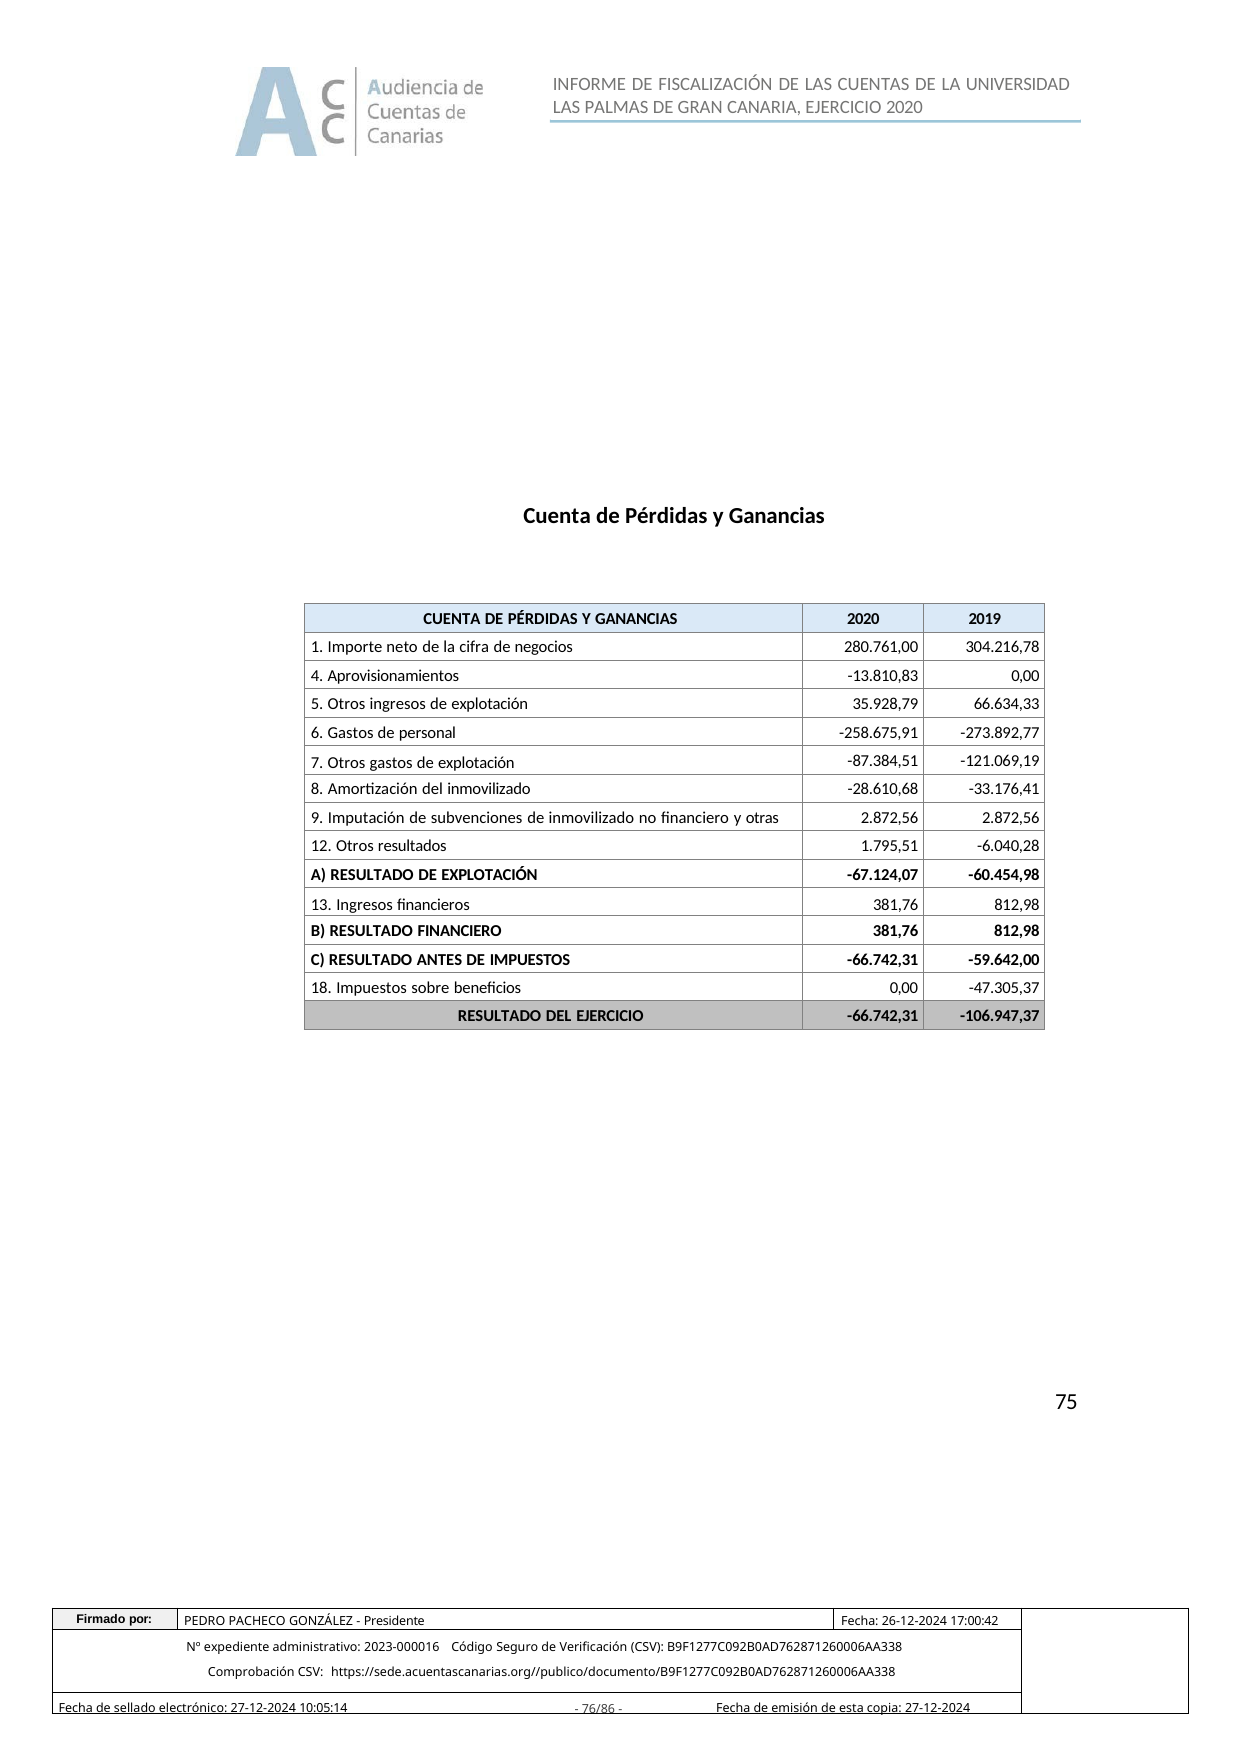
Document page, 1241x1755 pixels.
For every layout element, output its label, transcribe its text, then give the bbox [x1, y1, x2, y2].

table_cell 66.634,33 [924, 689, 1044, 717]
table_cell -59.642,00 [924, 945, 1044, 972]
table_cell 6. Gastos de personal [305, 718, 802, 745]
table_cell 2.872,56 [803, 803, 923, 830]
table_cell 35.928,79 [803, 689, 923, 717]
table_cell 9. Imputación de subvenciones de inmovilizado no financiero y otras [305, 803, 802, 830]
table_cell -106.947,37 [924, 1001, 1044, 1029]
table_cell 1.795,51 [803, 831, 923, 858]
table_header 2019 [924, 604, 1044, 632]
table_cell 5. Otros ingresos de explotación [305, 689, 802, 717]
table_cell 381,76 [803, 888, 923, 915]
table_cell 2.872,56 [924, 803, 1044, 830]
table_cell 4. Aprovisionamientos [305, 661, 802, 688]
table_cell 304.216,78 [924, 633, 1044, 660]
table_header CUENTA DE PÉRDIDAS Y GANANCIAS [305, 604, 802, 632]
table_cell -6.040,28 [924, 831, 1044, 858]
table_cell -87.384,51 [803, 746, 923, 773]
table_cell 0,00 [924, 661, 1044, 688]
table_cell -273.892,77 [924, 718, 1044, 745]
table_cell 13. Ingresos financieros [305, 888, 802, 915]
table_cell 18. Impuestos sobre beneficios [305, 973, 802, 1000]
table_cell -13.810,83 [803, 661, 923, 688]
table_cell -28.610,68 [803, 775, 923, 802]
table_cell -60.454,98 [924, 860, 1044, 887]
text Cuenta de Pérdidas y Ganancias [523, 502, 1196, 529]
table_cell -121.069,19 [924, 746, 1044, 773]
table_cell RESULTADO DEL EJERCICIO [305, 1001, 802, 1029]
table_cell 812,98 [924, 888, 1044, 915]
table_cell -33.176,41 [924, 775, 1044, 802]
table_cell C) RESULTADO ANTES DE IMPUESTOS [305, 945, 802, 972]
table_cell 12. Otros resultados [305, 831, 802, 858]
table_cell A) RESULTADO DE EXPLOTACIÓN [305, 860, 802, 887]
table_cell 280.761,00 [803, 633, 923, 660]
table_cell -66.742,31 [803, 1001, 923, 1029]
table_cell 7. Otros gastos de explotación [305, 746, 802, 773]
table_cell 1. Importe neto de la cifra de negocios [305, 633, 802, 660]
table_cell 8. Amortización del inmovilizado [305, 775, 802, 802]
table_cell B) RESULTADO FINANCIERO [305, 916, 802, 944]
table_cell 812,98 [924, 916, 1044, 944]
table_cell -258.675,91 [803, 718, 923, 745]
table_cell 0,00 [803, 973, 923, 1000]
table_header 2020 [803, 604, 923, 632]
table_cell -67.124,07 [803, 860, 923, 887]
table_cell -47.305,37 [924, 973, 1044, 1000]
table_cell 381,76 [803, 916, 923, 944]
table_cell -66.742,31 [803, 945, 923, 972]
